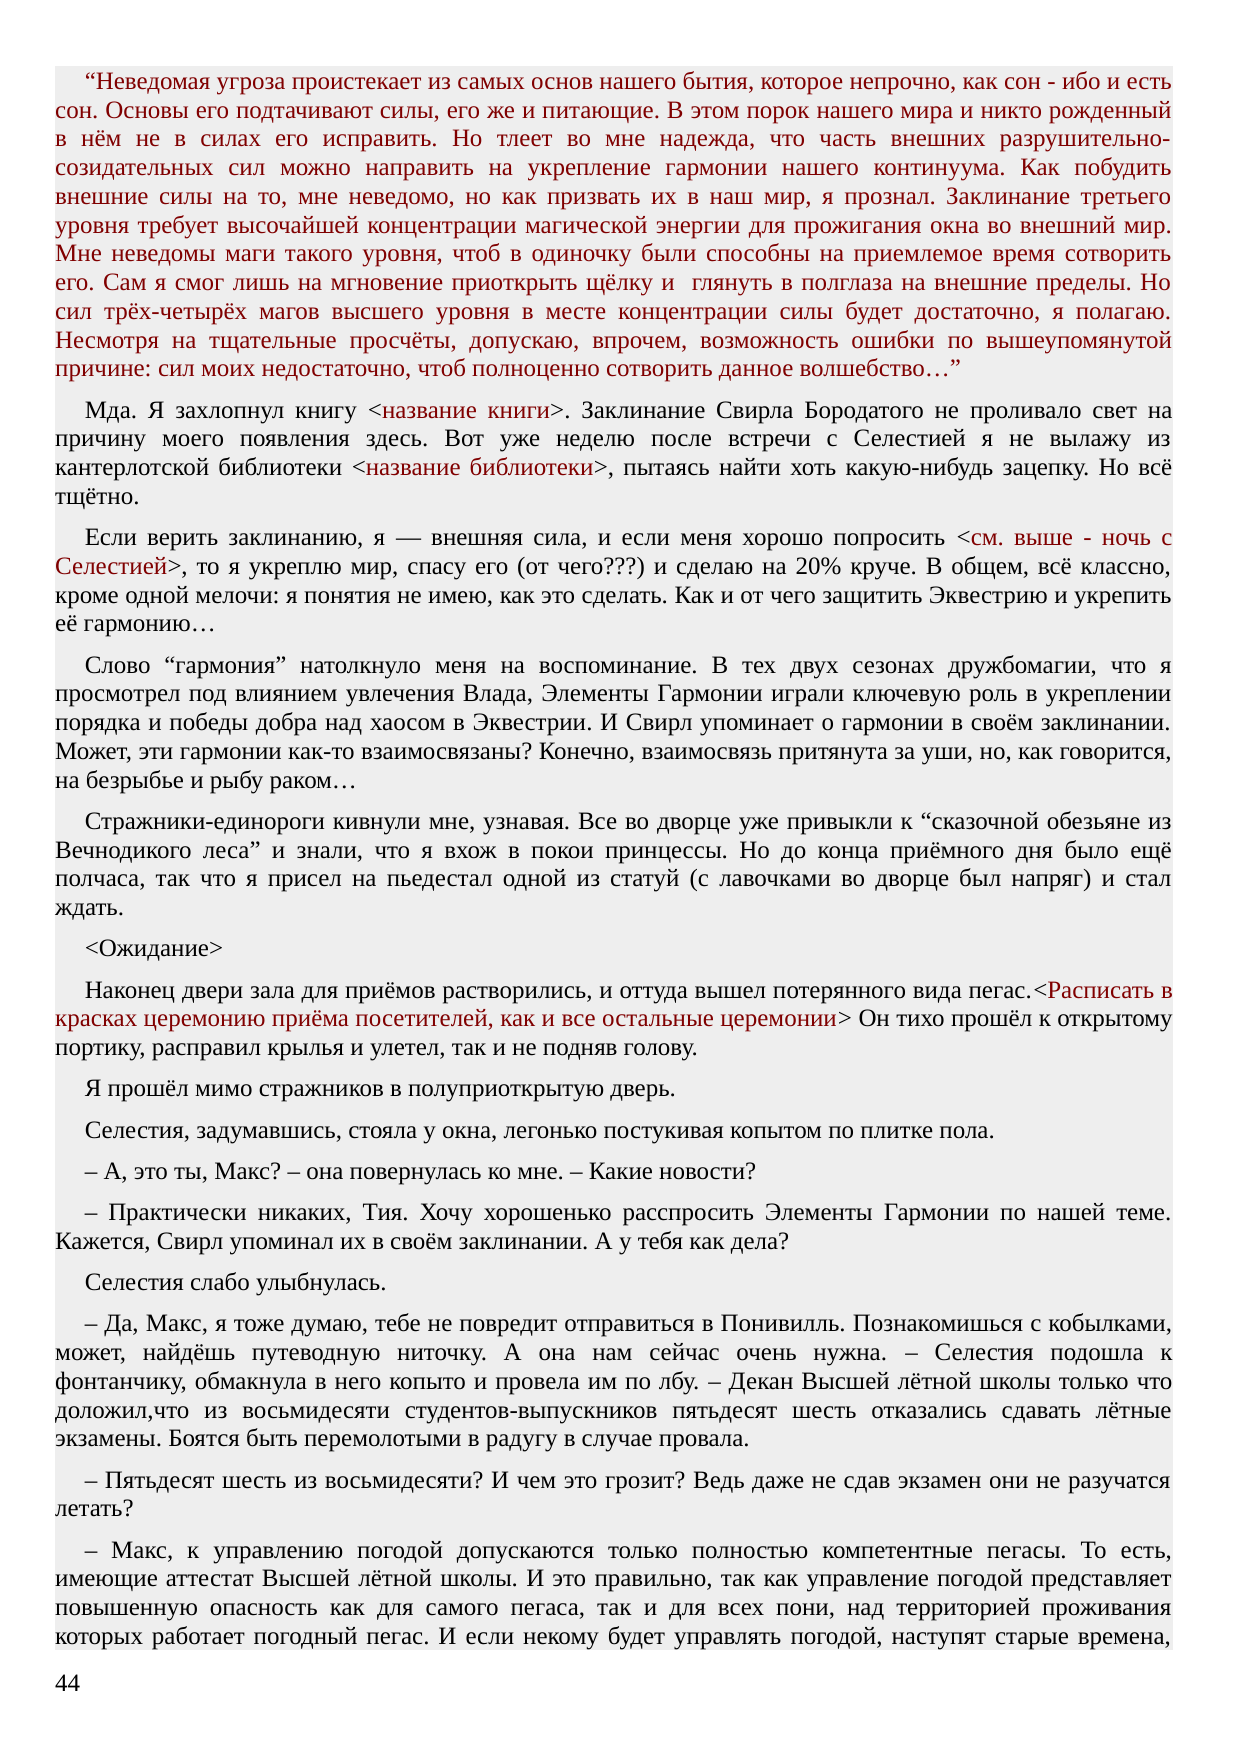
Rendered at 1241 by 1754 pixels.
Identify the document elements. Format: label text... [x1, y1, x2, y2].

text – Практически никаких, Тия. Хочу хорошенько расспросить Элементы Гармонии по нашей теме. Кажется, Свирл упоминал их в своём заклинании. А у тебя как дела? [55, 1197, 1173, 1255]
text – Макс, к управлению погодой допускаются только полностью компетентные пегасы. То есть, имеющие аттестат Высшей лётной школы. И это правильно, так как управление погодой представляет повышенную опасность как для самого пегаса, так и для всех пони, над территорией проживания которых работает погодный пегас. И если некому будет управлять погодой, наступят старые времена, [55, 1535, 1173, 1650]
text Если верить заклинанию, я — внешняя сила, и если меня хорошо попросить <см. выше - ночь с Селестией>, то я укреплю мир, спасу его (от чего???) и сделаю на 20% круче. В общем, всё классно, кроме одной мелочи: я понятия не имею, как это сделать. Как и от чего защитить Эквестрию и укрепить её гармонию… [55, 522, 1173, 637]
text Наконец двери зала для приёмов растворились, и оттуда вышел потерянного вида пегас.<Расписать в красках церемонию приёма посетителей, как и все остальные церемонии> Он тихо прошёл к открытому портику, расправил крылья и улетел, так и не подняв голову. [55, 975, 1173, 1061]
text <Ожидание> [55, 933, 1173, 962]
text Я прошёл мимо стражников в полуприоткрытую дверь. [55, 1073, 1173, 1102]
text – Пятьдесят шесть из восьмидесяти? И чем это грозит? Ведь даже не сдав экзамен они не разучатся летать? [55, 1465, 1173, 1522]
text – А, это ты, Макс? – она повернулась ко мне. – Какие новости? [55, 1156, 1173, 1185]
text Селестия слабо улыбнулась. [55, 1267, 1173, 1296]
text Мда. Я захлопнул книгу <название книги>. Заклинание Свирла Бородатого не проливало свет на причину моего появления здесь. Вот уже неделю после встречи с Селестией я не вылажу из кантерлотской библиотеки <название библиотеки>, пытаясь найти хоть какую-нибудь зацепку. Но всё тщётно. [55, 395, 1173, 510]
text “Неведомая угроза проистекает из самых основ нашего бытия, которое непрочно, как сон - ибо и есть сон. Основы его подтачивают силы, его же и питающие. В этом порок нашего мира и никто рожденный в нём не в силах его исправить. Но тлеет во мне надежда, что часть внешних разрушительно-созидательных сил можно направить на укрепление гармонии нашего континуума. Как побудить внешние силы на то, мне неведомо, но как призвать их в наш мир, я прознал. Заклинание третьего уровня требует высочайшей концентрации магической энергии для прожигания окна во внешний мир. Мне неведомы маги такого уровня, чтоб в одиночку были способны на приемлемое время сотворить его. Сам я смог лишь на мгновение приоткрыть щёлку и глянуть в полглаза на внешние пределы. Но сил трёх-четырёх магов высшего уровня в месте концентрации силы будет достаточно, я полагаю. Несмотря на тщательные просчёты, допускаю, впрочем, возможность ошибки по вышеупомянутой причине: сил моих недостаточно, чтоб полноценно сотворить данное волшебство…” [55, 66, 1173, 382]
text – Да, Макс, я тоже думаю, тебе не повредит отправиться в Понивилль. Познакомишься с кобылками, может, найдёшь путеводную ниточку. А она нам сейчас очень нужна. – Селестия подошла к фонтанчику, обмакнула в него копыто и провела им по лбу. – Декан Высшей лётной школы только что доложил,что из восьмидесяти студентов-выпускников пятьдесят шесть отказались сдавать лётные экзамены. Боятся быть перемолотыми в радугу в случае провала. [55, 1308, 1173, 1452]
text Селестия, задумавшись, стояла у окна, легонько постукивая копытом по плитке пола. [55, 1115, 1173, 1143]
text Слово “гармония” натолкнуло меня на воспоминание. В тех двух сезонах дружбомагии, что я просмотрел под влиянием увлечения Влада, Элементы Гармонии играли ключевую роль в укреплении порядка и победы добра над хаосом в Эквестрии. И Свирл упоминает о гармонии в своём заклинании. Может, эти гармонии как-то взаимосвязаны? Конечно, взаимосвязь притянута за уши, но, как говорится, на безрыбье и рыбу раком… [55, 650, 1173, 793]
text Стражники-единороги кивнули мне, узнавая. Все во дворце уже привыкли к “сказочной обезьяне из Вечнодикого леса” и знали, что я вхож в покои принцессы. Но до конца приёмного дня было ещё полчаса, так что я присел на пьедестал одной из статуй (с лавочками во дворце был напряг) и стал ждать. [55, 806, 1173, 921]
